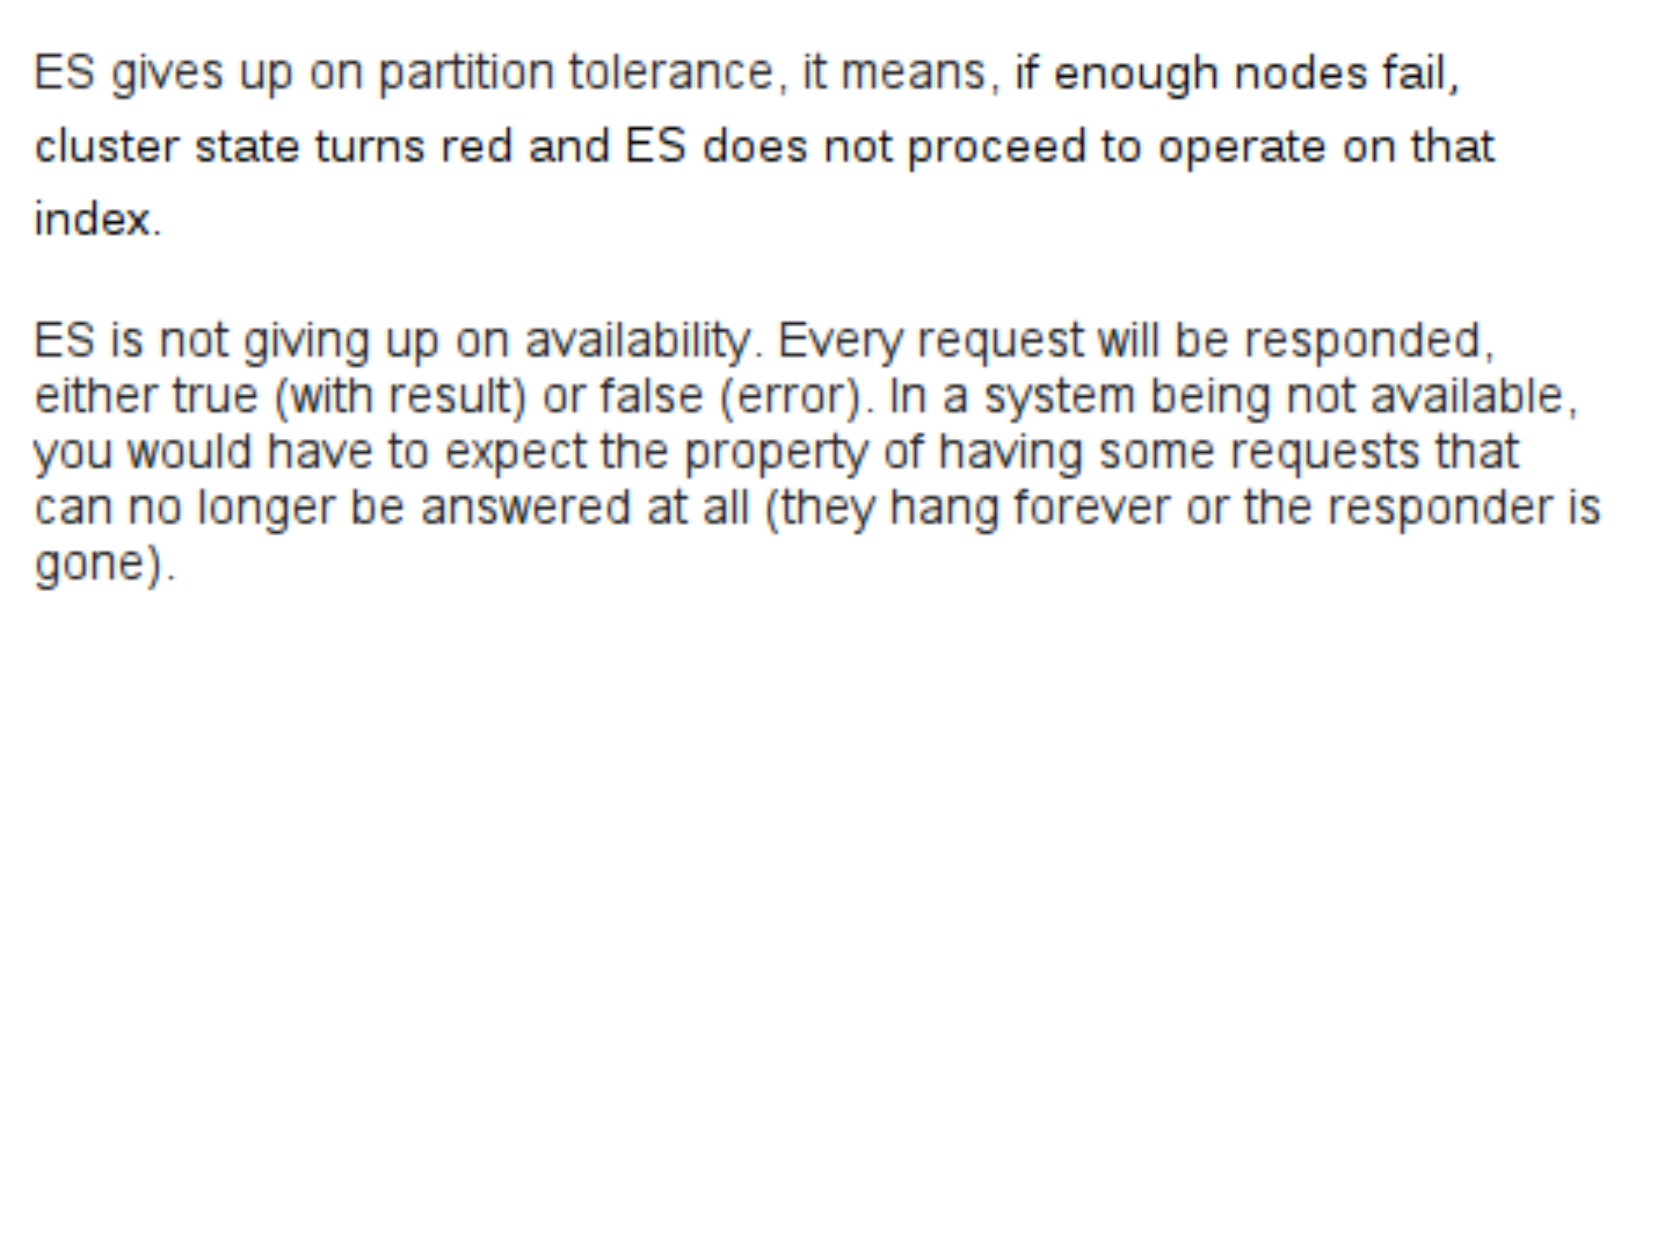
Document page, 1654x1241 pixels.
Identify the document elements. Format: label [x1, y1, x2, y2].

picture [0, 0, 1636, 612]
